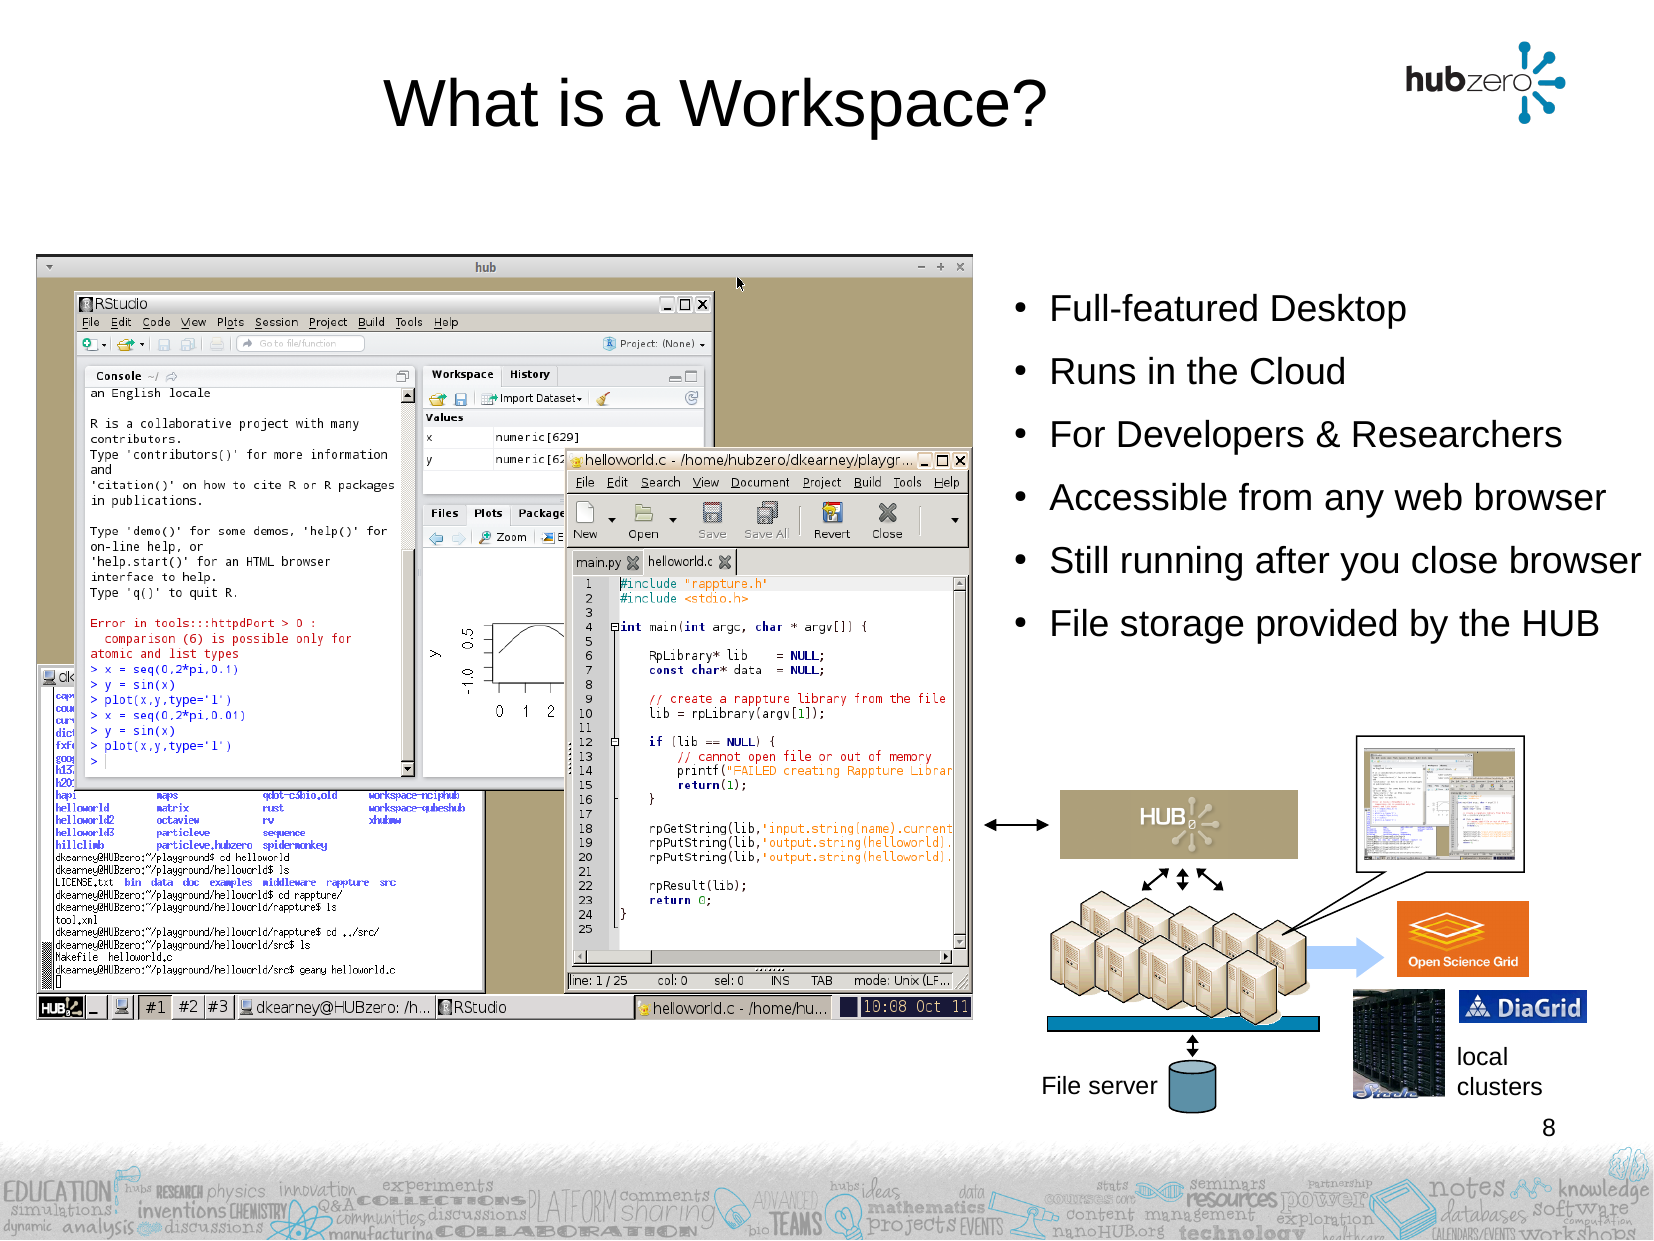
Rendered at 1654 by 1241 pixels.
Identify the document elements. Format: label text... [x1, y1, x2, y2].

text_box local clusters [1442, 1032, 1553, 1106]
text_box [1169, 1069, 1216, 1113]
text_box [1047, 1016, 1319, 1032]
picture [0, 1140, 1654, 1240]
picture [36, 254, 973, 1021]
picture [1060, 790, 1298, 859]
picture [1402, 38, 1569, 127]
picture [1352, 988, 1446, 1100]
text_box [1317, 935, 1386, 980]
picture [1397, 901, 1529, 977]
text_box Full-featured Desktop Runs in the Cloud For Developers & Researchers Accessible from any web browser Still running after you close browser File storage provided by the HUB [999, 259, 1654, 631]
title What is a Workspace? [82, 46, 1351, 161]
text_box [1184, 1093, 1571, 1160]
picture [1459, 990, 1587, 1024]
picture [1047, 886, 1317, 1025]
picture [1364, 748, 1516, 860]
text_box [1282, 736, 1525, 936]
text_box File server [1032, 1062, 1173, 1106]
